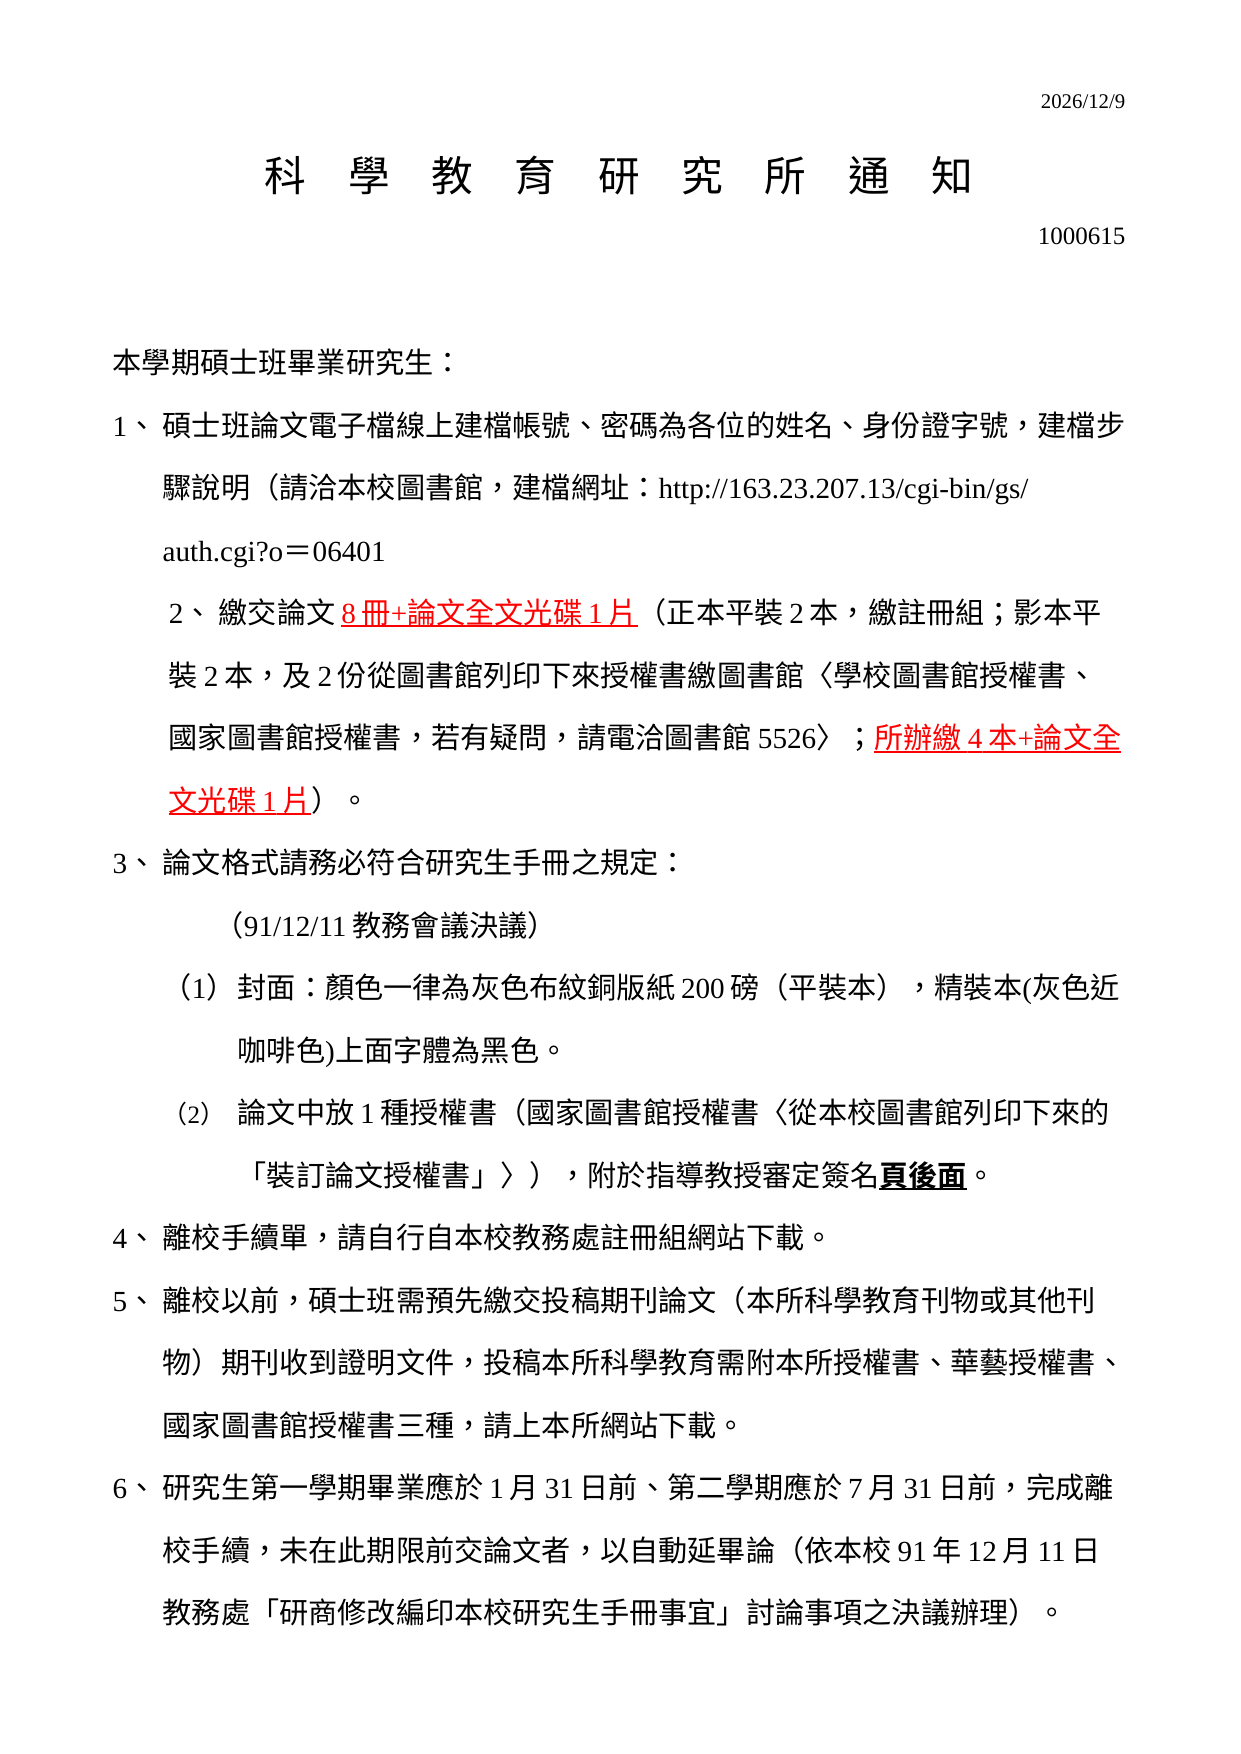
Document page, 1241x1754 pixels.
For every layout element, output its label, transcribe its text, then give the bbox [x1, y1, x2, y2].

list 離校以前，碩士班需預先繳交投稿期刊論文（本所科學教育刊物或其他刊物）期刊收到證明文件，投稿本所科學教育需附本所授權書、華藝授權書、國家圖書館授權書三種，請上本所網站下載。 [112, 1257, 1125, 1444]
list 碩士班論文電子檔線上建檔帳號、密碼為各位的姓名、身份證字號，建檔步驟說明（請洽本校圖書館，建檔網址：http://163.23.207.13/cgi-bin/gs/auth.cgi?o＝06401 [112, 382, 1125, 569]
list 研究生第一學期畢業應於1月31日前、第二學期應於7月31日前，完成離校手續，未在此期限前交論文者，以自動延畢論（依本校91年12月11日教務處「研商修改編印本校研究生手冊事宜」討論事項之決議辦理）。 [112, 1444, 1125, 1632]
list 論文格式請務必符合研究生手冊之規定： [112, 819, 1125, 882]
text 本學期碩士班畢業研究生： [112, 319, 1125, 382]
text 科 學 教 育 研 究 所 通 知 [112, 132, 1125, 194]
list 封面：顏色一律為灰色布紋銅版紙200磅（平裝本），精裝本(灰色近咖啡色)上面字體為黑色。 [162, 944, 1125, 1069]
text （91/12/11教務會議決議） [112, 882, 1125, 944]
list 離校手續單，請自行自本校教務處註冊組網站下載。 [112, 1194, 1125, 1257]
list 繳交論文8冊+論文全文光碟1片（正本平裝2本，繳註冊組；影本平裝2本，及2份從圖書館列印下來授權書繳圖書館〈學校圖書館授權書、國家圖書館授權書，若有疑問，請電洽圖書館5526〉；所辦繳4本+論文全文光碟1片）。 [168, 569, 1125, 819]
list 論文中放1種授權書（國家圖書館授權書〈從本校圖書館列印下來的「裝訂論文授權書」〉），附於指導教授審定簽名頁後面。 [162, 1069, 1125, 1194]
text 1000615 [112, 194, 1125, 257]
